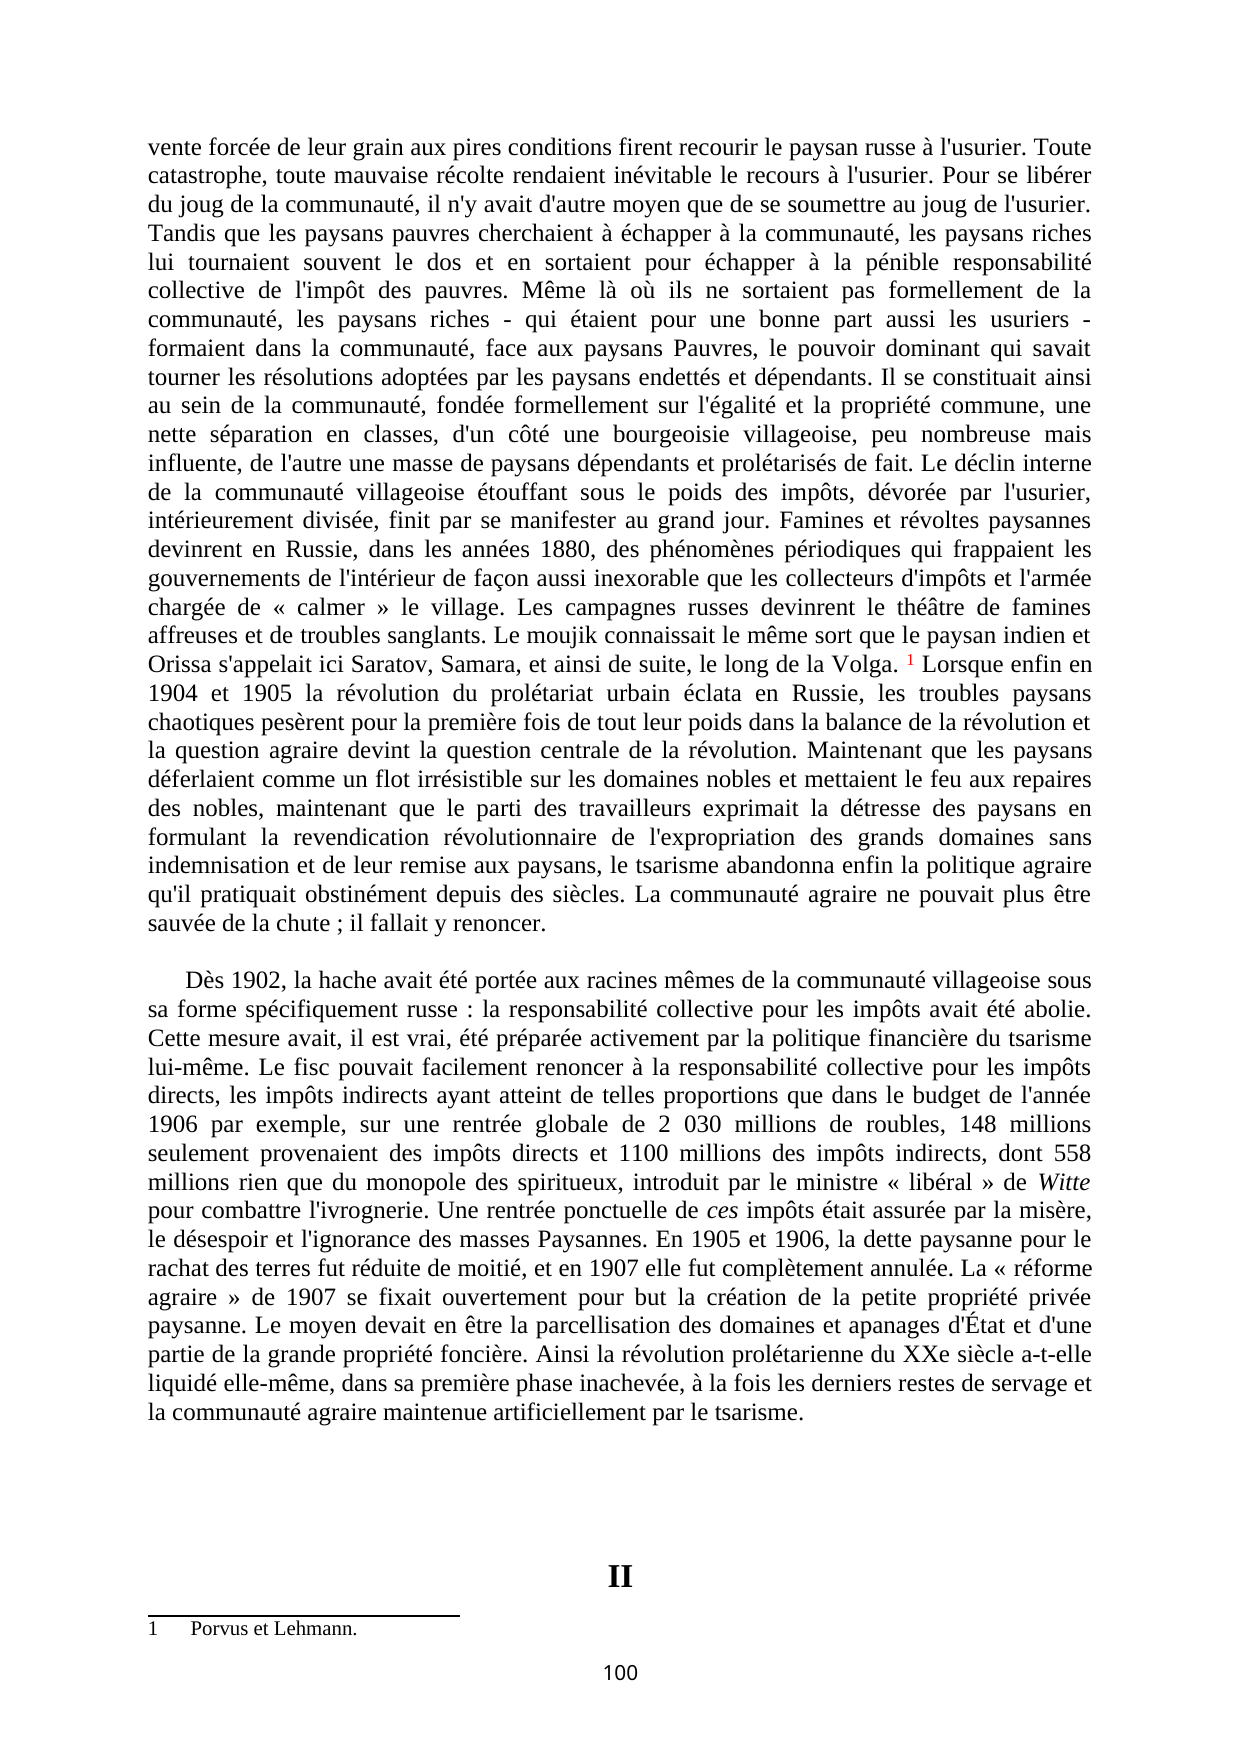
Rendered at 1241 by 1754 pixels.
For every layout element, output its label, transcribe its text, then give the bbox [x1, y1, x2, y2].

text Porvus et Lehmann. [148, 1616, 1093, 1640]
text II [148, 1556, 1093, 1595]
text Dès 1902, la hache avait été portée aux racines mêmes de la communauté villageoise sous sa forme spécifiquement russe : la responsabilité collective pour les impôts avait été abolie. Cette mesure avait, il est vrai, été préparée activement par la politique financière du tsarisme lui-même. Le fisc pouvait facilement renoncer à la responsabilité collective pour les impôts directs, les impôts indirects ayant atteint de telles proportions que dans le budget de l'année 1906 par exemple, sur une rentrée globale de 2 030 millions de roubles, 148 millions seulement provenaient des impôts directs et 1100 millions des impôts indirects, dont 558 millions rien que du monopole des spiritueux, introduit par le ministre « libéral » de Witte pour combattre l'ivro­gnerie. Une rentrée ponctuelle de ces impôts était assurée par la misère, le désespoir et l'ignorance des masses Paysannes. En 1905 et 1906, la dette paysanne pour le rachat des terres fut réduite de moitié, et en 1907 elle fut complètement annulée. La « réfor­me agraire » de 1907 se fixait ouvertement pour but la création de la petite propriété privée paysanne. Le moyen devait en être la parcellisation des domaines et apanages d'État et d'une partie de la grande propriété foncière. Ainsi la révolution prolétarienne du XXe siècle a-t-elle liquidé elle-même, dans sa première phase inachevée, à la fois les derniers restes de servage et la communauté agraire maintenue artificiellement par le tsarisme. [148, 965, 1093, 1425]
text vente forcée de leur grain aux pires conditions firent recourir le paysan russe à l'usurier. Toute catastrophe, toute mauvaise récolte rendaient inévitable le recours à l'usurier. Pour se libérer du joug de la communauté, il n'y avait d'autre moyen que de se soumettre au joug de l'usurier. Tandis que les paysans pauvres cherchaient à échapper à la communauté, les paysans riches lui tournaient souvent le dos et en sortaient pour échapper à la pénible responsabilité collective de l'impôt des pauvres. Même là où ils ne sortaient pas formellement de la communauté, les paysans riches - qui étaient pour une bonne part aussi les usuriers - formaient dans la communauté, face aux paysans Pauvres, le pouvoir dominant qui savait tourner les résolutions adoptées par les paysans endettés et dépendants. Il se constituait ainsi au sein de la communauté, fondée formellement sur l'égalité et la propriété commune, une nette séparation en classes, d'un côté une bourgeoisie villageoise, peu nombreuse mais influente, de l'autre une masse de paysans dépendants et prolétarisés de fait. Le déclin interne de la communauté villageoise étouffant sous le poids des impôts, dévorée par l'usurier, intérieurement divisée, finit par se manifester au grand jour. Famines et révoltes paysannes devinrent en Russie, dans les années 1880, des phénomènes périodiques qui frappaient les gouvernements de l'intérieur de façon aussi inexorable que les collecteurs d'impôts et l'armée chargée de « calmer » le village. Les campagnes russes devinrent le théâtre de famines affreuses et de troubles sanglants. Le moujik connaissait le même sort que le paysan indien et Orissa s'appelait ici Saratov, Samara, et ainsi de suite, le long de la Volga. Lorsque enfin en 1904 et 1905 la révolution du prolétariat urbain éclata en Russie, les troubles paysans chaotiques pesèrent pour la première fois de tout leur poids dans la balance de la révolution et la question agraire devint la question centrale de la révolution. Mainte­nant que les paysans déferlaient comme un flot irrésistible sur les domaines nobles et mettaient le feu aux repaires des nobles, maintenant que le parti des travailleurs exprimait la détresse des paysans en formulant la revendication révolu­tionnaire de l'expropriation des grands domaines sans indemnisation et de leur remise aux paysans, le tsarisme abandonna enfin la politique agraire qu'il pratiquait obstinément depuis des siècles. La communauté agraire ne pouvait plus être sauvée de la chute ; il fallait y renoncer. [148, 132, 1093, 937]
